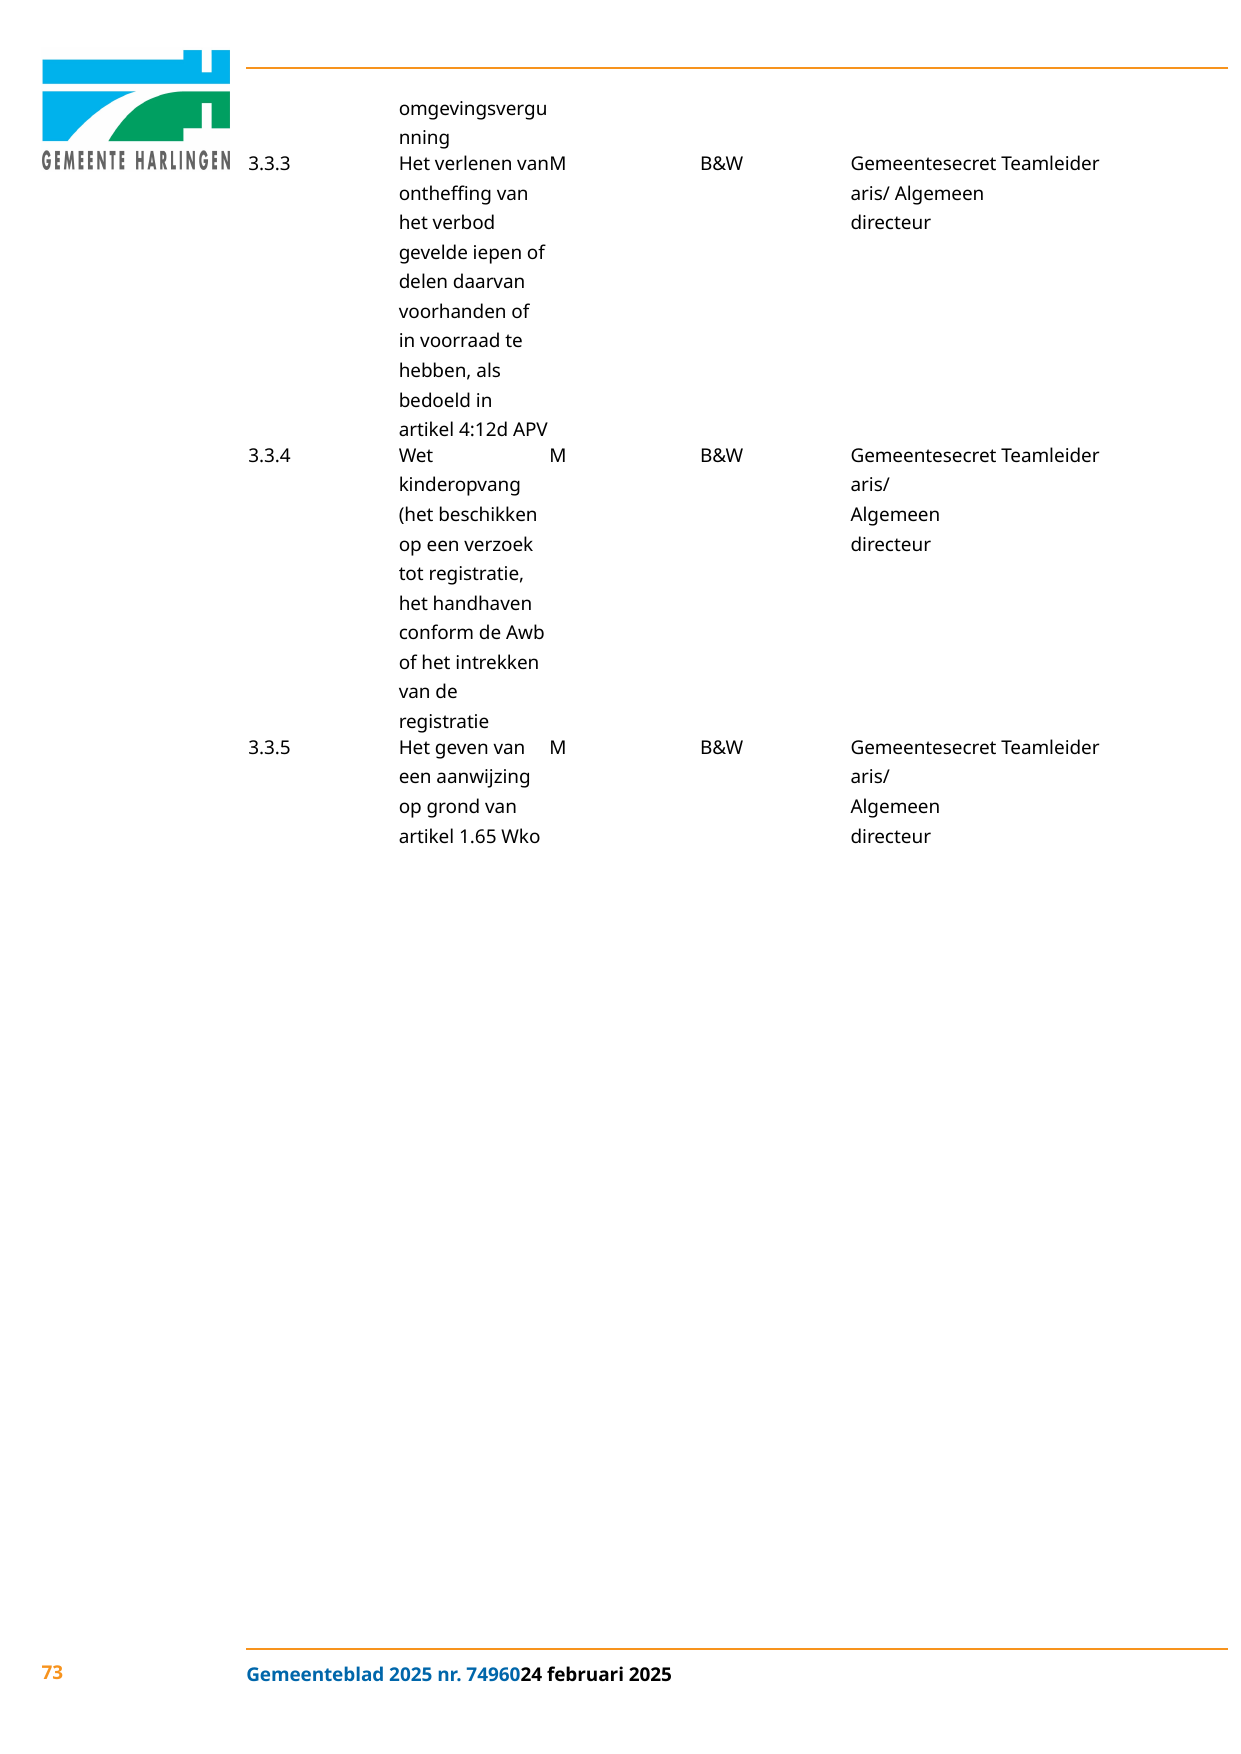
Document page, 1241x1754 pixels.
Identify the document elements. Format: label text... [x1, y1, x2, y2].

table_cell [248, 95, 398, 150]
table_cell Teamleider [1001, 150, 1152, 442]
table_cell Gemeentesecretaris/ Algemeen directeur [850, 734, 1001, 848]
table_cell B&W [700, 734, 850, 848]
table_cell Gemeentesecretaris/ Algemeen directeur [850, 150, 1001, 442]
table_cell 3.3.4 [248, 442, 398, 734]
table_cell Het verlenen van ontheffing van het verbod gevelde iepen of delen daarvan voorhanden of in voorraad te hebben, als bedoeld in artikel 4:12d APV [399, 150, 549, 442]
table_cell Gemeentesecretaris/ Algemeen directeur [850, 442, 1001, 734]
table_cell M [549, 150, 700, 442]
table_cell B&W [700, 442, 850, 734]
table_cell Het geven van een aanwijzing op grond van artikel 1.65 Wko [399, 734, 549, 848]
table_cell omgevingsvergunning [399, 95, 549, 150]
picture [41, 47, 231, 172]
table_cell 3.3.3 [248, 150, 398, 442]
table_cell [1001, 95, 1152, 150]
table_cell Teamleider [1001, 734, 1152, 848]
table_cell Teamleider [1001, 442, 1152, 734]
table_cell Wet kinderopvang (het beschikken op een verzoek tot registratie, het handhaven conform de Awb of het intrekken van de registratie [399, 442, 549, 734]
table_cell M [549, 734, 700, 848]
table_cell [700, 95, 850, 150]
table_cell [850, 95, 1001, 150]
table_cell 3.3.5 [248, 734, 398, 848]
table_cell B&W [700, 150, 850, 442]
table_cell [549, 95, 700, 150]
table_cell M [549, 442, 700, 734]
